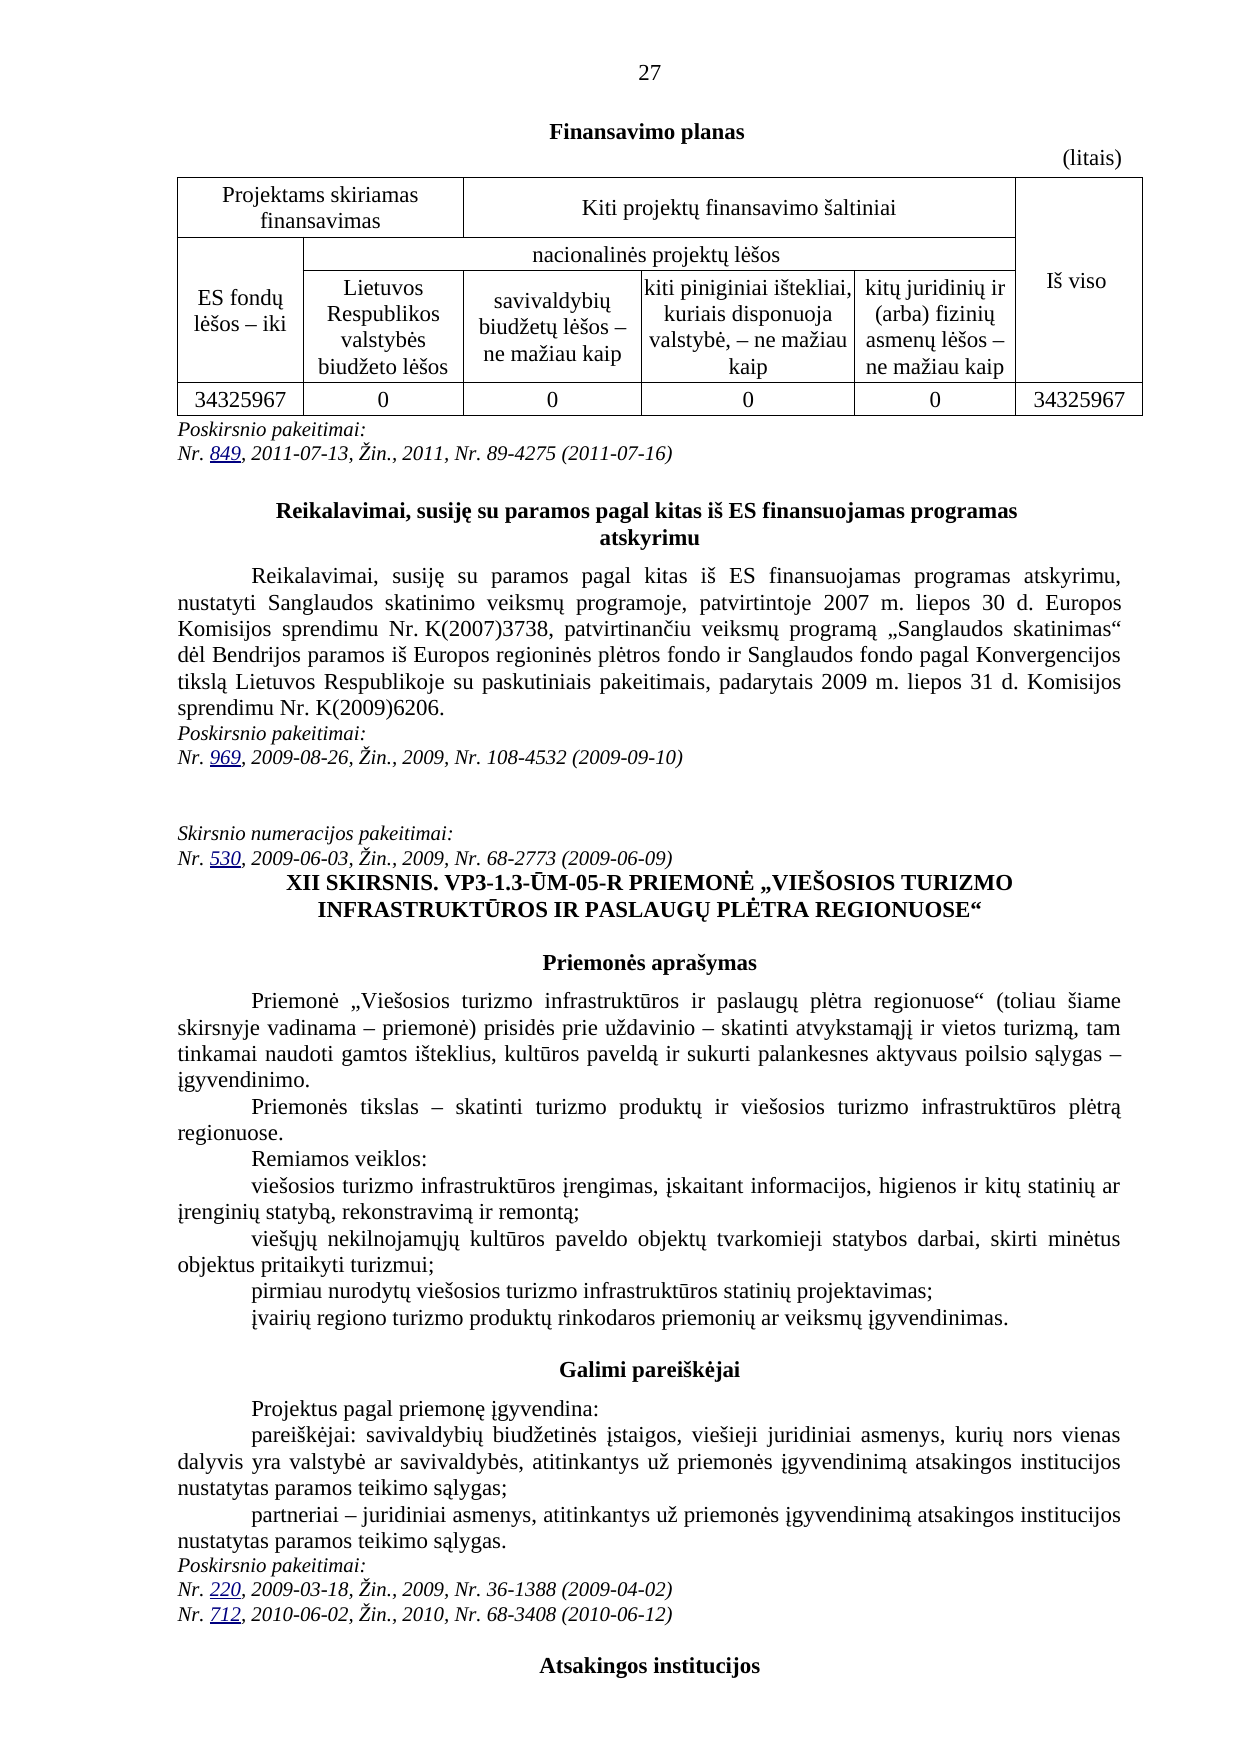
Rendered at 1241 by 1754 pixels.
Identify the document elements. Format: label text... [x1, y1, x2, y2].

table_cell savivaldybių biudžetų lėšos – ne mažiau kaip [464, 271, 641, 382]
text Nr. 530, 2009-06-03, Žin., 2009, Nr. 68-2773 (2009-06-09) [177, 845, 1122, 869]
table_cell kitų juridinių ir (arba) fizinių asmenų lėšos – ne mažiau kaip [855, 271, 1015, 382]
subtitle XII SKIRSNIS. VP3-1.3-ŪM-05-R PRIEMONĖ „VIEŠOSIOS TURIZMO INFRASTRUKTŪROS IR PASLAUGŲ PLĖTRA REGIONUOSE“ [177, 869, 1122, 922]
text Priemonė „Viešosios turizmo infrastruktūros ir paslaugų plėtra regionuose“ (toliau šiame skirsnyje vadinama – priemonė) prisidės prie uždavinio – skatinti atvykstamąjį ir vietos turizmą, tam tinkamai naudoti gamtos išteklius, kultūros paveldą ir sukurti palankesnes aktyvaus poilsio sąlygas – įgyvendinimo. [177, 987, 1122, 1093]
text viešosios turizmo infrastruktūros įrengimas, įskaitant informacijos, higienos ir kitų statinių ar įrenginių statybą, rekonstravimą ir remontą; [177, 1172, 1122, 1224]
table_cell 34325967 [178, 383, 303, 415]
text (litais) [177, 144, 1122, 171]
text Skirsnio numeracijos pakeitimai: [177, 821, 1122, 845]
text Remiamos veiklos: [177, 1146, 1122, 1172]
text viešųjų nekilnojamųjų kultūros paveldo objektų tvarkomieji statybos darbai, skirti minėtus objektus pritaikyti turizmui; [177, 1224, 1122, 1277]
text Atsakingos institucijos [177, 1652, 1122, 1678]
table_cell 0 [304, 383, 463, 415]
table_cell 34325967 [1016, 383, 1142, 415]
text Poskirsnio pakeitimai: [177, 1553, 1122, 1577]
text Galimi pareiškėjai [177, 1356, 1122, 1383]
table_cell 0 [464, 383, 641, 415]
text partneriai – juridiniai asmenys, atitinkantys už priemonės įgyvendinimą atsakingos institucijos nustatytas paramos teikimo sąlygas. [177, 1501, 1122, 1553]
text Poskirsnio pakeitimai: [177, 721, 1122, 744]
text Projektus pagal priemonę įgyvendina: [177, 1395, 1122, 1422]
table_header Kiti projektų finansavimo šaltiniai [464, 178, 1015, 237]
table_cell nacionalinės projektų lėšos [304, 238, 1015, 270]
table_header Projektams skiriamas finansavimas [178, 178, 463, 237]
text Priemonės tikslas – skatinti turizmo produktų ir viešosios turizmo infrastruktūros plėtrą regionuose. [177, 1093, 1122, 1146]
text Reikalavimai, susiję su paramos pagal kitas iš ES finansuojamas programas atskyrimu, nustatyti Sanglaudos skatinimo veiksmų programoje, patvirtintoje 2007 m. liepos 30 d. Europos Komisijos sprendimu Nr. K(2007)3738, patvirtinančiu veiksmų programą „Sanglaudos skatinimas“ dėl Bendrijos paramos iš Europos regioninės plėtros fondo ir Sanglaudos fondo pagal Konvergencijos tikslą Lietuvos Respublikoje su paskutiniais pakeitimais, padarytais 2009 m. liepos 31 d. Komisijos sprendimu Nr. K(2009)6206. [177, 562, 1122, 721]
table_cell 0 [642, 383, 854, 415]
text įvairių regiono turizmo produktų rinkodaros priemonių ar veiksmų įgyvendinimas. [177, 1304, 1122, 1330]
text Reikalavimai, susiję su paramos pagal kitas iš ES finansuojamas programas atskyrimu [177, 497, 1122, 550]
table_header Iš viso [1016, 178, 1142, 382]
text Nr. 712, 2010-06-02, Žin., 2010, Nr. 68-3408 (2010-06-12) [177, 1601, 1122, 1626]
table_cell kiti piniginiai ištekliai, kuriais disponuoja valstybė, – ne mažiau kaip [642, 271, 854, 382]
text Nr. 849, 2011-07-13, Žin., 2011, Nr. 89-4275 (2011-07-16) [177, 441, 1122, 464]
text Poskirsnio pakeitimai: [177, 416, 1122, 441]
text Nr. 220, 2009-03-18, Žin., 2009, Nr. 36-1388 (2009-04-02) [177, 1577, 1122, 1601]
text Nr. 969, 2009-08-26, Žin., 2009, Nr. 108-4532 (2009-09-10) [177, 744, 1122, 769]
text pareiškėjai: savivaldybių biudžetinės įstaigos, viešieji juridiniai asmenys, kurių nors vienas dalyvis yra valstybė ar savivaldybės, atitinkantys už priemonės įgyvendinimą atsakingos institucijos nustatytas paramos teikimo sąlygas; [177, 1422, 1122, 1501]
text Finansavimo planas [177, 118, 1122, 144]
table_cell Lietuvos Respublikos valstybės biudžeto lėšos [304, 271, 463, 382]
table_cell ES fondų lėšos – iki [178, 238, 303, 382]
table_cell 0 [855, 383, 1015, 415]
text Priemonės aprašymas [177, 948, 1122, 975]
text pirmiau nurodytų viešosios turizmo infrastruktūros statinių projektavimas; [177, 1277, 1122, 1304]
